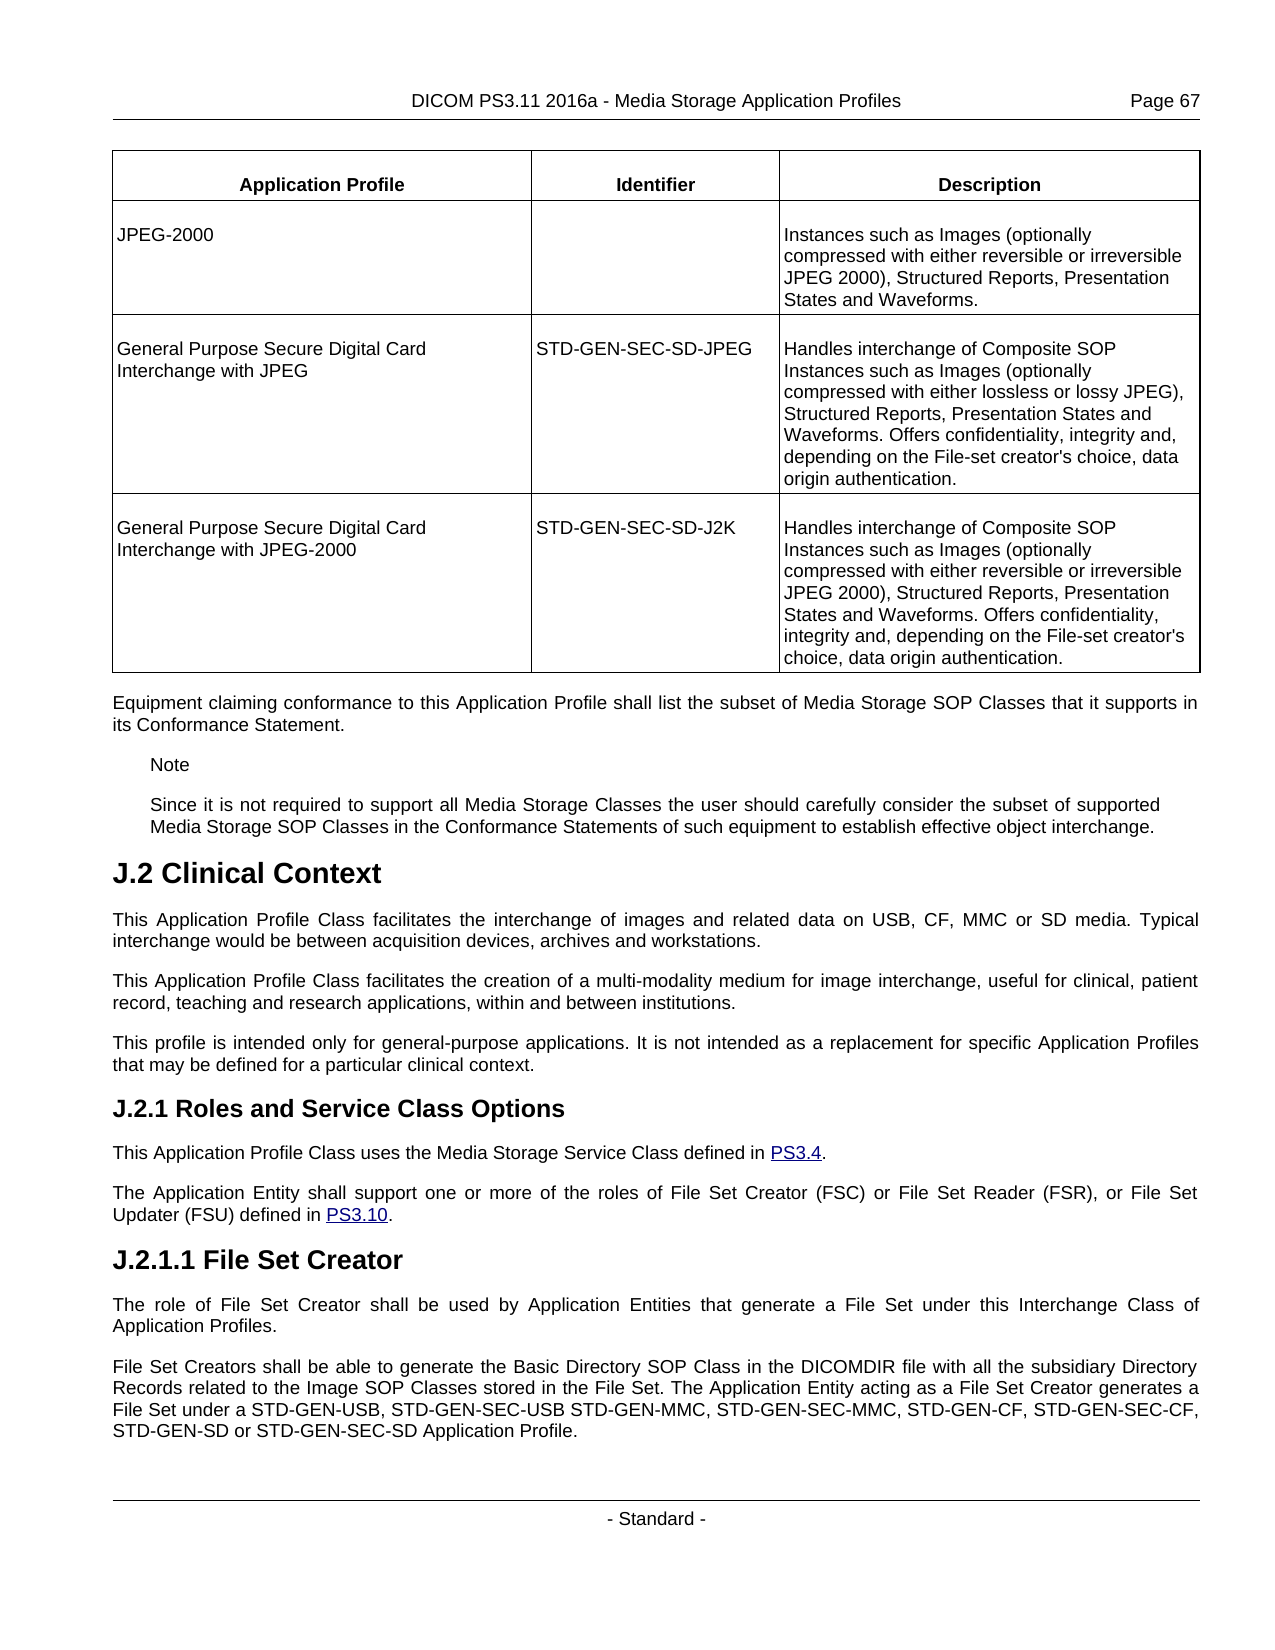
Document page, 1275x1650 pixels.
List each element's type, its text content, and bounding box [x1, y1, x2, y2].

table_cell Handles interchange of Composite SOP Instances such as Images (optionally compressed with either lossless or lossy JPEG), Structured Reports, Presentation States and Waveforms. Offers confidentiality, integrity and, depending on the File-set creator's choice, data origin authentication. [780, 315, 1199, 493]
table_header Application Profile [113, 151, 531, 200]
table_cell STD-GEN-SEC-SD-J2K [532, 494, 779, 672]
text J.2.1 Roles and Service Class Options [112, 1094, 1200, 1123]
text This Application Profile Class facilitates the interchange of images and related data on USB, CF, MMC or SD media. Typical interchange would be between acquisition devices, archives and workstations. [112, 908, 1200, 951]
text This profile is intended only for general-purpose applications. It is not intended as a replacement for specific Application Profiles that may be defined for a particular clinical context. [112, 1032, 1200, 1075]
text File Set Creators shall be able to generate the Basic Directory SOP Class in the DICOMDIR file with all the subsidiary Directory Records related to the Image SOP Classes stored in the File Set. The Application Entity acting as a File Set Creator generates a File Set under a STD-GEN-USB, STD-GEN-SEC-USB STD-GEN-MMC, STD-GEN-SEC-MMC, STD-GEN-CF, STD-GEN-SEC-CF, STD-GEN-SD or STD-GEN-SEC-SD Application Profile. [112, 1356, 1200, 1442]
text Since it is not required to support all Media Storage Classes the user should carefully consider the subset of supported Media Storage SOP Classes in the Conformance Statements of such equipment to establish effective object interchange. [150, 794, 1162, 837]
text The Application Entity shall support one or more of the roles of File Set Creator (FSC) or File Set Reader (FSR), or File Set Updater (FSU) defined in PS3.10. [112, 1182, 1200, 1225]
table_header Description [780, 151, 1199, 200]
text Note [150, 754, 1162, 775]
table_cell [532, 201, 779, 314]
table_cell General Purpose Secure Digital Card Interchange with JPEG-2000 [113, 494, 531, 672]
text Equipment claiming conformance to this Application Profile shall list the subset of Media Storage SOP Classes that it supports in its Conformance Statement. [112, 692, 1200, 735]
text This Application Profile Class uses the Media Storage Service Class defined in PS3.4. [112, 1141, 1200, 1163]
text The role of File Set Creator shall be used by Application Entities that generate a File Set under this Interchange Class of Application Profiles. [112, 1294, 1200, 1337]
table_cell General Purpose Secure Digital Card Interchange with JPEG [113, 315, 531, 493]
table_cell Handles interchange of Composite SOP Instances such as Images (optionally compressed with either reversible or irreversible JPEG 2000), Structured Reports, Presentation States and Waveforms. Offers confidentiality, integrity and, depending on the File-set creator's choice, data origin authentication. [780, 494, 1199, 672]
table_header Identifier [532, 151, 779, 200]
text J.2 Clinical Context [112, 856, 1200, 889]
table_cell Instances such as Images (optionally compressed with either reversible or irreversible JPEG 2000), Structured Reports, Presentation States and Waveforms. [780, 201, 1199, 314]
table_cell JPEG-2000 [113, 201, 531, 314]
text J.2.1.1 File Set Creator [112, 1244, 1200, 1275]
text This Application Profile Class facilitates the creation of a multi-modality medium for image interchange, useful for clinical, patient record, teaching and research applications, within and between institutions. [112, 970, 1200, 1013]
table_cell STD-GEN-SEC-SD-JPEG [532, 315, 779, 493]
